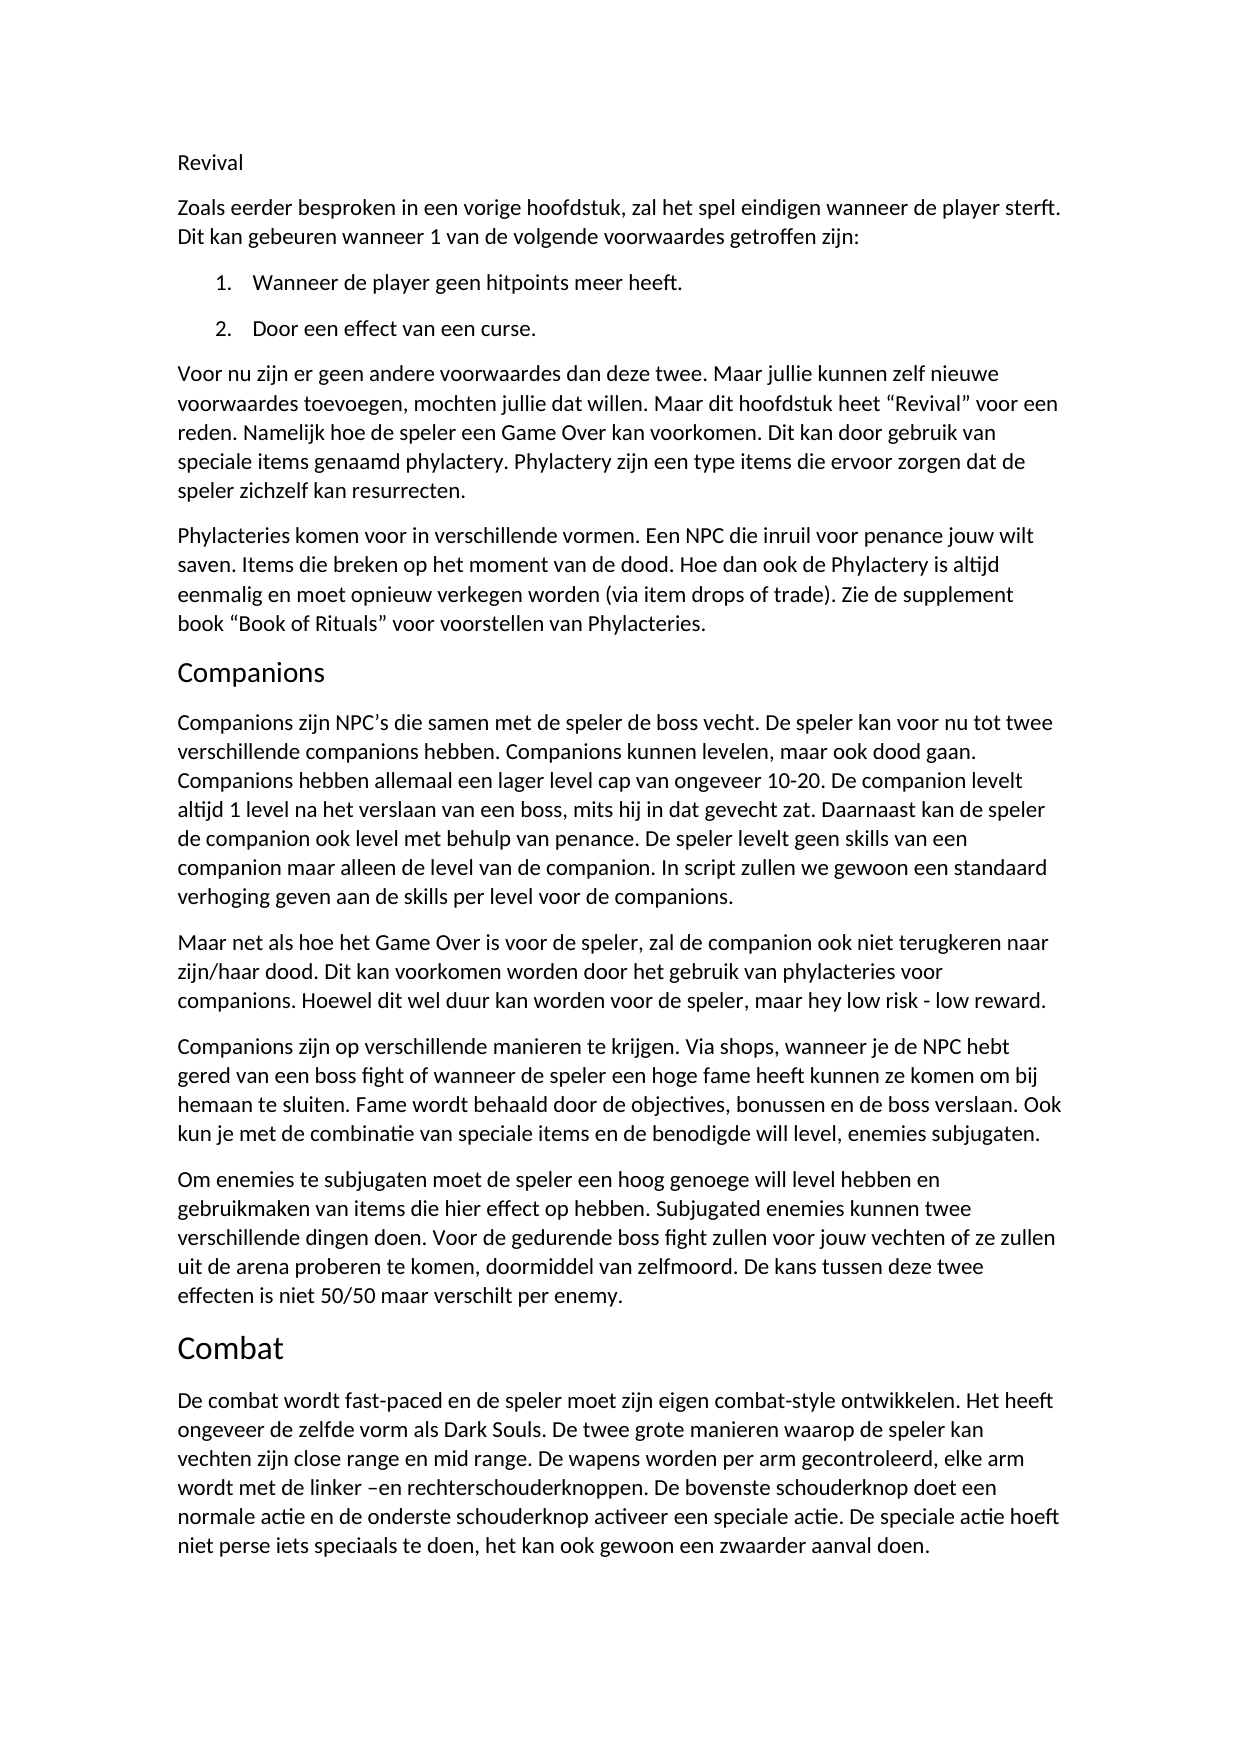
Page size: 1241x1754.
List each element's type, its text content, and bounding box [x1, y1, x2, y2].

text Zoals eerder besproken in een vorige hoofdstuk, zal het spel eindigen wanneer de player sterft. Dit kan gebeuren wanneer 1 van de volgende voorwaardes getroffen zijn: [177, 193, 1063, 250]
text Maar net als hoe het Game Over is voor de speler, zal de companion ook niet terugkeren naar zijn/haar dood. Dit kan voorkomen worden door het gebruik van phylacteries voor companions. Hoewel dit wel duur kan worden voor de speler, maar hey low risk - low reward. [177, 928, 1063, 1014]
text Companions [177, 654, 1063, 690]
text Om enemies te subjugaten moet de speler een hoog genoege will level hebben en gebruikmaken van items die hier effect op hebben. Subjugated enemies kunnen twee verschillende dingen doen. Voor de gedurende boss fight zullen voor jouw vechten of ze zullen uit de arena proberen te komen, doormiddel van zelfmoord. De kans tussen deze twee effecten is niet 50/50 maar verschilt per enemy. [177, 1165, 1063, 1309]
text Phylacteries komen voor in verschillende vormen. Een NPC die inruil voor penance jouw wilt saven. Items die breken op het moment van de dood. Hoe dan ook de Phylactery is altijd eenmalig en moet opnieuw verkegen worden (via item drops of trade). Zie de supplement book “Book of Rituals” voor voorstellen van Phylacteries. [177, 522, 1063, 637]
text Companions zijn NPC’s die samen met de speler de boss vecht. De speler kan voor nu tot twee verschillende companions hebben. Companions kunnen levelen, maar ook dood gaan. Companions hebben allemaal een lager level cap van ongeveer 10-20. De companion levelt altijd 1 level na het verslaan van een boss, mits hij in dat gevecht zat. Daarnaast kan de speler de companion ook level met behulp van penance. De speler levelt geen skills van een companion maar alleen de level van de companion. In script zullen we gewoon een standaard verhoging geven aan de skills per level voor de companions. [177, 708, 1063, 911]
text De combat wordt fast-paced en de speler moet zijn eigen combat-style ontwikkelen. Het heeft ongeveer de zelfde vorm als Dark Souls. De twee grote manieren waarop de speler kan vechten zijn close range en mid range. De wapens worden per arm gecontroleerd, elke arm wordt met de linker –en rechterschouderknoppen. De bovenste schouderknop doet een normale actie en de onderste schouderknop activeer een speciale actie. De speciale actie hoeft niet perse iets speciaals te doen, het kan ook gewoon een zwaarder aanval doen. [177, 1386, 1063, 1559]
text Combat [177, 1327, 1063, 1368]
text Voor nu zijn er geen andere voorwaardes dan deze twee. Maar jullie kunnen zelf nieuwe voorwaardes toevoegen, mochten jullie dat willen. Maar dit hoofdstuk heet “Revival” voor een reden. Namelijk hoe de speler een Game Over kan voorkomen. Dit kan door gebruik van speciale items genaamd phylactery. Phylactery zijn een type items die ervoor zorgen dat de speler zichzelf kan resurrecten. [177, 359, 1063, 504]
list Door een effect van een curse. [215, 314, 1063, 342]
list Wanneer de player geen hitpoints meer heeft. [215, 268, 1063, 296]
text Revival [177, 148, 1063, 176]
text Companions zijn op verschillende manieren te krijgen. Via shops, wanneer je de NPC hebt gered van een boss fight of wanneer de speler een hoge fame heeft kunnen ze komen om bij hemaan te sluiten. Fame wordt behaald door de objectives, bonussen en de boss verslaan. Ook kun je met de combinatie van speciale items en de benodigde will level, enemies subjugaten. [177, 1032, 1063, 1147]
